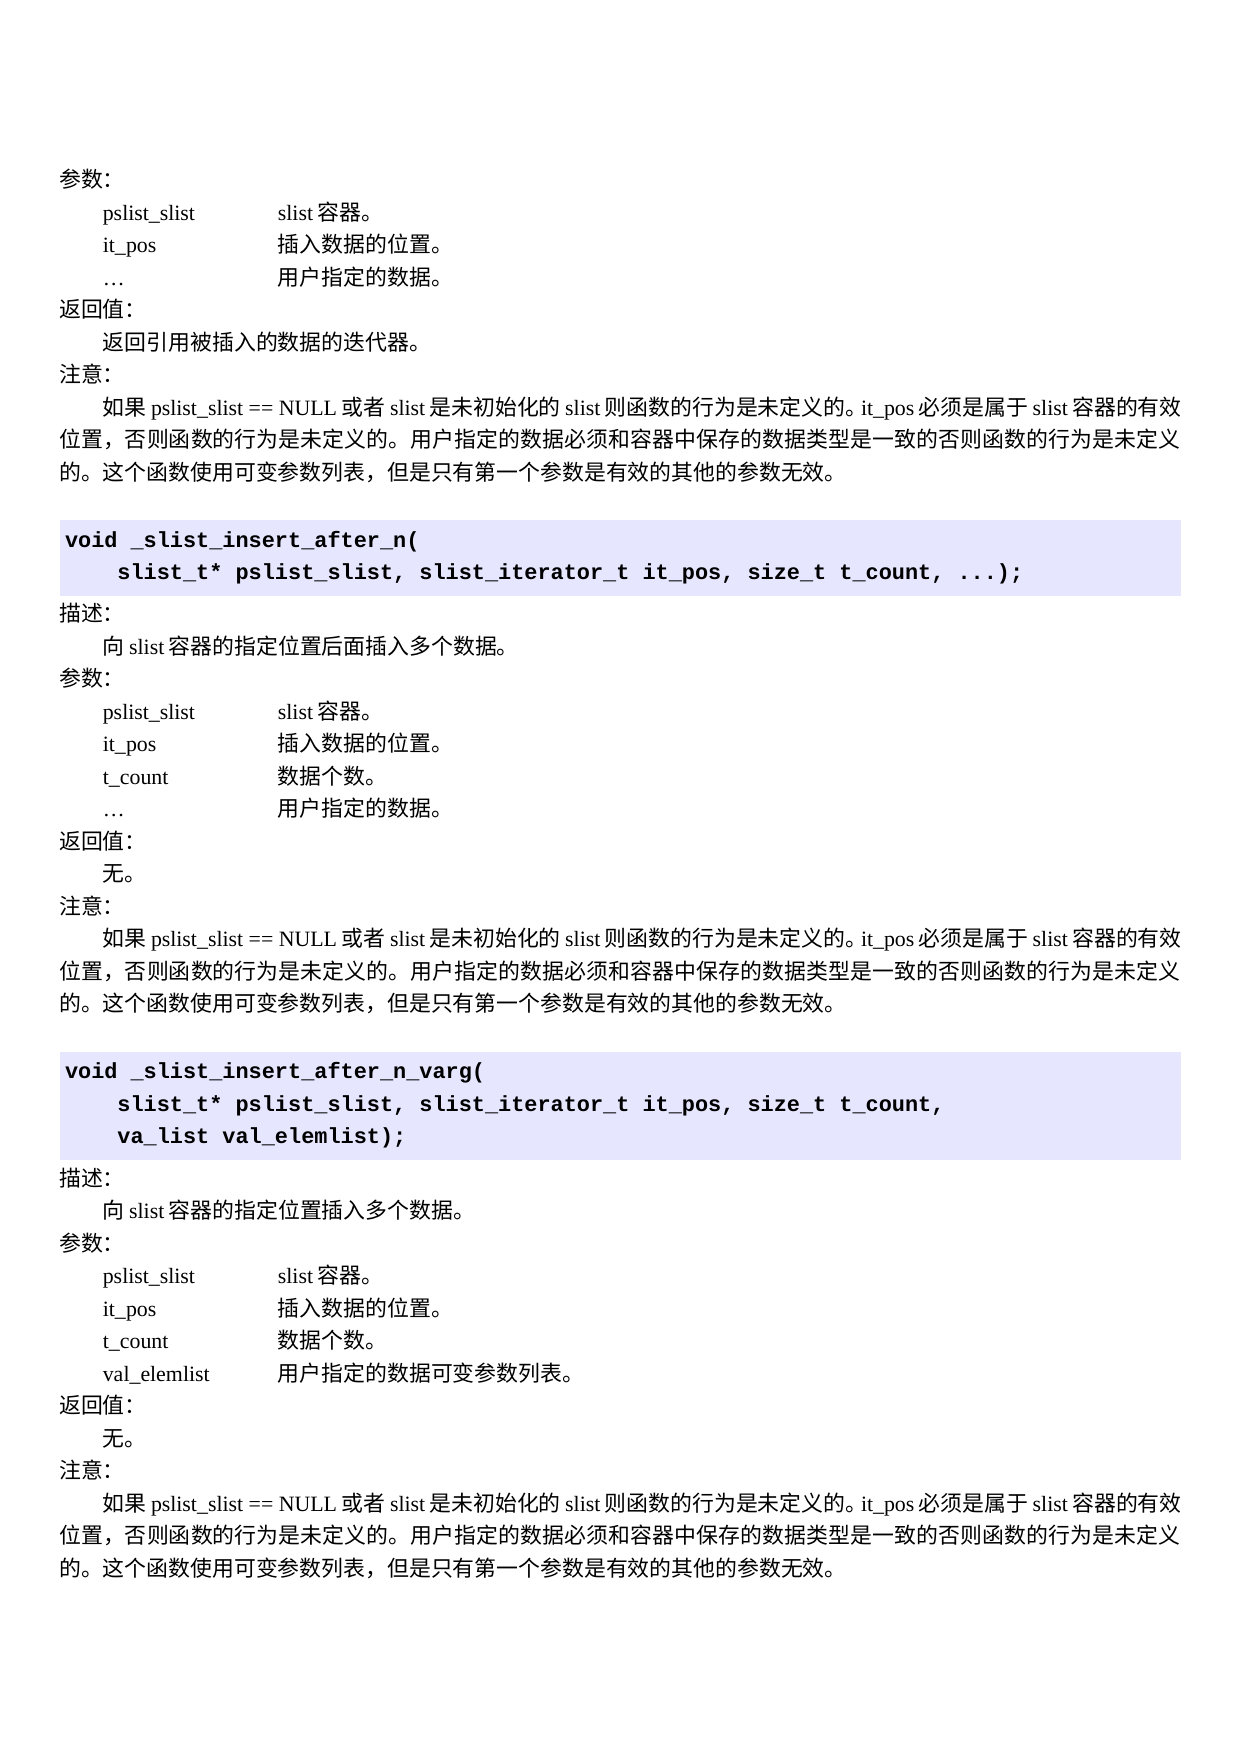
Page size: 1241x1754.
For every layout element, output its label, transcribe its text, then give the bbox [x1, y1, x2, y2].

text 返回值： [59, 823, 1181, 856]
text 如果pslist_slist == NULL或者slist是未初始化的slist则函数的行为是未定义的。it_pos必须是属于slist容器的有效位置，否则函数的行为是未定义的。用户指定的数据必须和容器中保存的数据类型是一致的否则函数的行为是未定义的。这个函数使用可变参数列表，但是只有第一个参数是有效的其他的参数无效。 [59, 389, 1181, 487]
text 无。 [59, 1420, 1181, 1453]
text … 用户指定的数据。 [59, 791, 1181, 823]
text 返回值： [59, 292, 1181, 324]
text it_pos 插入数据的位置。 [59, 1290, 1181, 1323]
table_header void _slist_insert_after_n( slist_t* pslist_slist, slist_iterator_t it_pos, size_t t_count, ...); [60, 520, 1181, 596]
text 参数： [59, 162, 1181, 194]
text … 用户指定的数据。 [59, 259, 1181, 292]
text 描述： [59, 597, 1181, 628]
text 返回引用被插入的数据的迭代器。 [59, 324, 1181, 357]
text it_pos 插入数据的位置。 [59, 227, 1181, 259]
text 无。 [59, 856, 1181, 888]
text pslist_slist slist容器。 [59, 693, 1181, 726]
text val_elemlist 用户指定的数据可变参数列表。 [59, 1355, 1181, 1388]
text 注意： [59, 888, 1181, 921]
text pslist_slist slist容器。 [59, 1258, 1181, 1290]
text 参数： [59, 1225, 1181, 1258]
text it_pos 插入数据的位置。 [59, 726, 1181, 758]
text 注意： [59, 357, 1181, 389]
text 返回值： [59, 1388, 1181, 1420]
text 如果pslist_slist == NULL或者slist是未初始化的slist则函数的行为是未定义的。it_pos必须是属于slist容器的有效位置，否则函数的行为是未定义的。用户指定的数据必须和容器中保存的数据类型是一致的否则函数的行为是未定义的。这个函数使用可变参数列表，但是只有第一个参数是有效的其他的参数无效。 [59, 921, 1181, 1018]
text pslist_slist slist容器。 [59, 194, 1181, 227]
text t_count 数据个数。 [59, 758, 1181, 791]
text 如果pslist_slist == NULL或者slist是未初始化的slist则函数的行为是未定义的。it_pos必须是属于slist容器的有效位置，否则函数的行为是未定义的。用户指定的数据必须和容器中保存的数据类型是一致的否则函数的行为是未定义的。这个函数使用可变参数列表，但是只有第一个参数是有效的其他的参数无效。 [59, 1485, 1181, 1583]
text 注意： [59, 1453, 1181, 1485]
text 向slist容器的指定位置插入多个数据。 [59, 1193, 1181, 1225]
text 描述： [59, 1161, 1181, 1193]
text 参数： [59, 661, 1181, 693]
text t_count 数据个数。 [59, 1323, 1181, 1355]
table_header void _slist_insert_after_n_varg( slist_t* pslist_slist, slist_iterator_t it_pos, size_t t_count, va_list val_elemlist); [60, 1052, 1181, 1160]
text 向slist容器的指定位置后面插入多个数据。 [59, 628, 1181, 661]
